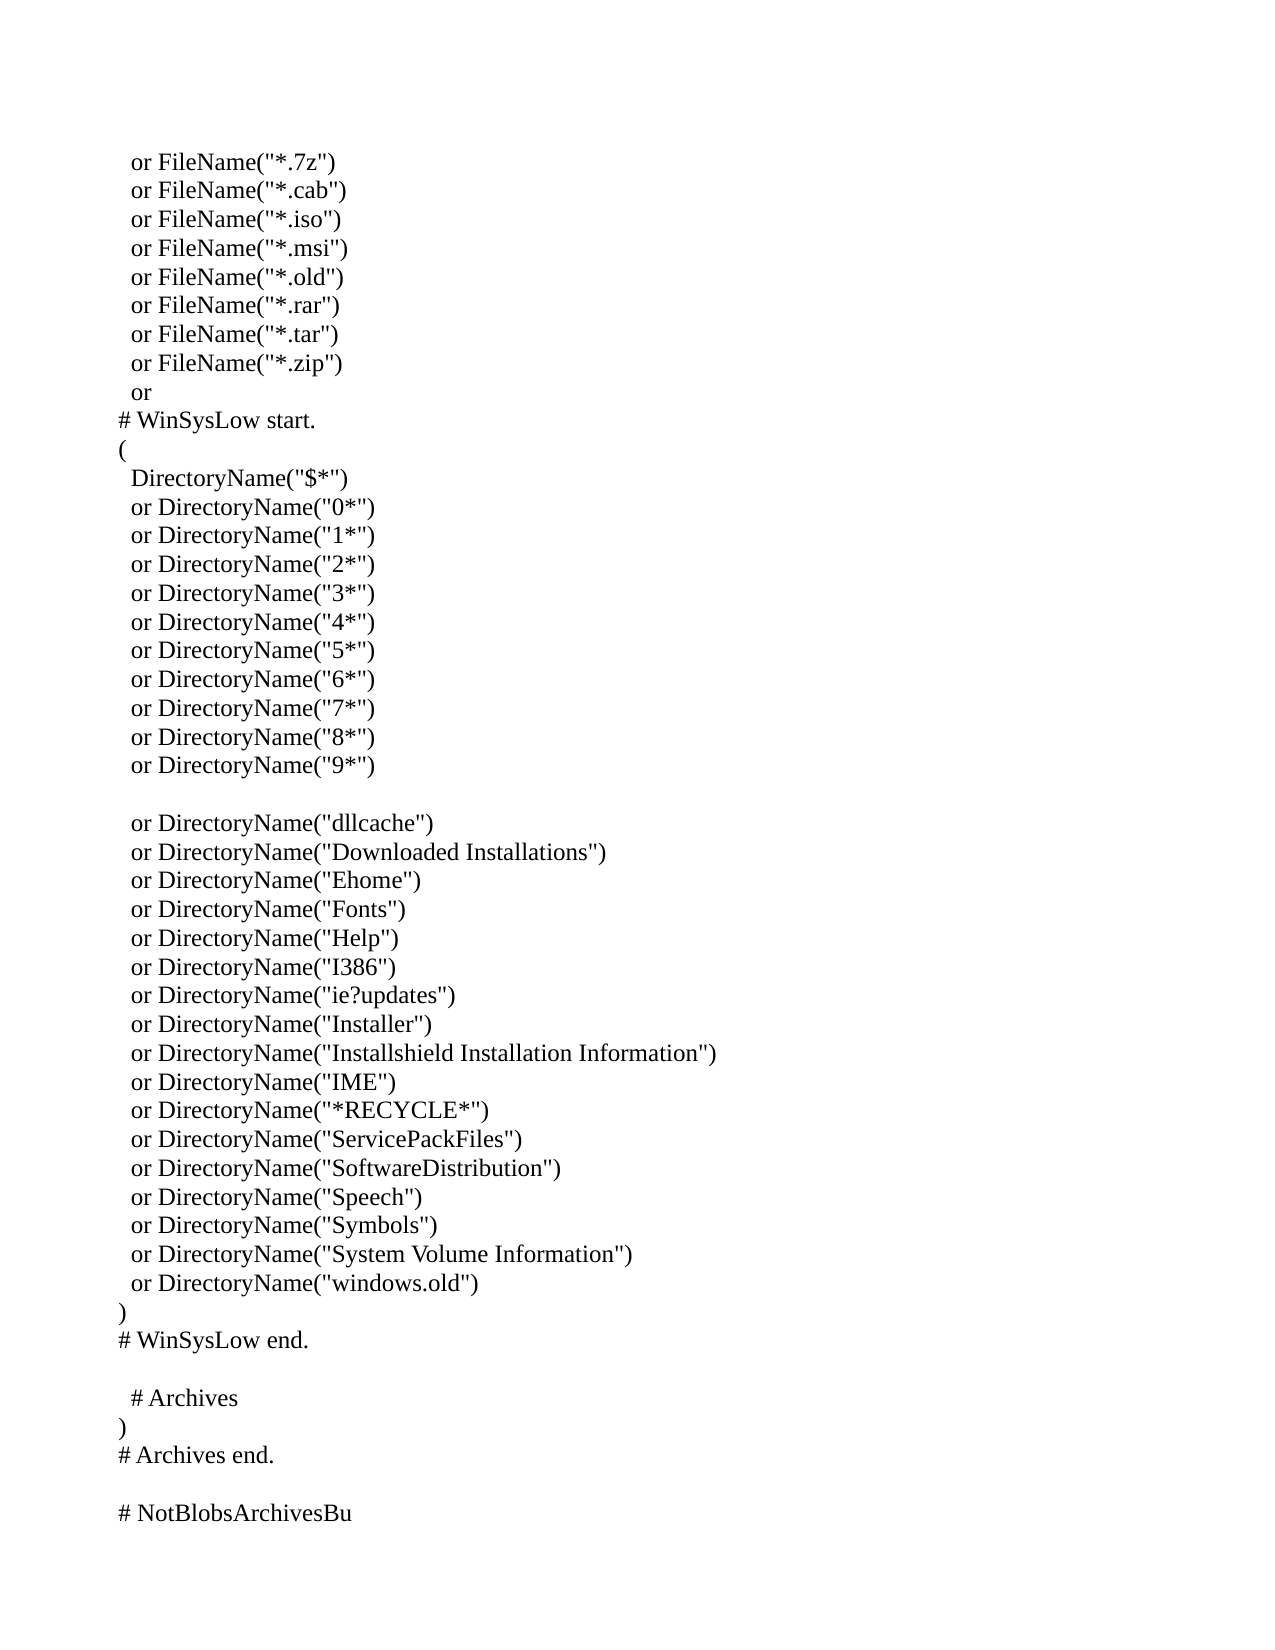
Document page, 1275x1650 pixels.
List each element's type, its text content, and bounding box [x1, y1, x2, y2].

text or DirectoryName("9*") [118, 751, 1157, 779]
text DirectoryName("$*") [118, 463, 1157, 492]
text or DirectoryName("1*") [118, 521, 1157, 549]
text or DirectoryName("0*") [118, 492, 1157, 521]
text or DirectoryName("4*") [118, 607, 1157, 636]
text or FileName("*.iso") [118, 204, 1157, 233]
text or DirectoryName("Symbols") [118, 1211, 1157, 1239]
text or DirectoryName("I386") [118, 952, 1157, 981]
text # WinSysLow start. [118, 406, 1157, 434]
text # WinSysLow end. [118, 1326, 1157, 1354]
text or DirectoryName("IME") [118, 1067, 1157, 1096]
text or DirectoryName("8*") [118, 722, 1157, 751]
text # Archives [118, 1383, 1157, 1412]
text ) [118, 1297, 1157, 1326]
text ( [118, 434, 1157, 463]
text or DirectoryName("3*") [118, 578, 1157, 607]
text or DirectoryName("Installshield Installation Information") [118, 1038, 1157, 1067]
text or DirectoryName("Installer") [118, 1009, 1157, 1038]
text or FileName("*.zip") [118, 348, 1157, 377]
text or DirectoryName("5*") [118, 636, 1157, 664]
text # NotBlobsArchivesBu [118, 1498, 1157, 1527]
text or DirectoryName("7*") [118, 693, 1157, 722]
text or FileName("*.cab") [118, 176, 1157, 204]
text or DirectoryName("2*") [118, 549, 1157, 578]
text or DirectoryName("windows.old") [118, 1268, 1157, 1297]
text # Archives end. [118, 1441, 1157, 1469]
text or DirectoryName("Fonts") [118, 894, 1157, 923]
text or DirectoryName("*RECYCLE*") [118, 1096, 1157, 1124]
text or FileName("*.7z") [118, 147, 1157, 176]
text or DirectoryName("dllcache") [118, 808, 1157, 837]
text ) [118, 1412, 1157, 1441]
text or DirectoryName("ie?updates") [118, 981, 1157, 1009]
text or DirectoryName("ServicePackFiles") [118, 1124, 1157, 1153]
text or FileName("*.rar") [118, 291, 1157, 319]
text or DirectoryName("Help") [118, 923, 1157, 952]
text or FileName("*.msi") [118, 233, 1157, 262]
text or FileName("*.tar") [118, 319, 1157, 348]
text or DirectoryName("Ehome") [118, 866, 1157, 894]
text or DirectoryName("6*") [118, 664, 1157, 693]
text or DirectoryName("System Volume Information") [118, 1239, 1157, 1268]
text or [118, 377, 1157, 406]
text or DirectoryName("Downloaded Installations") [118, 837, 1157, 866]
text or DirectoryName("SoftwareDistribution") [118, 1153, 1157, 1182]
text or DirectoryName("Speech") [118, 1182, 1157, 1211]
text or FileName("*.old") [118, 262, 1157, 291]
